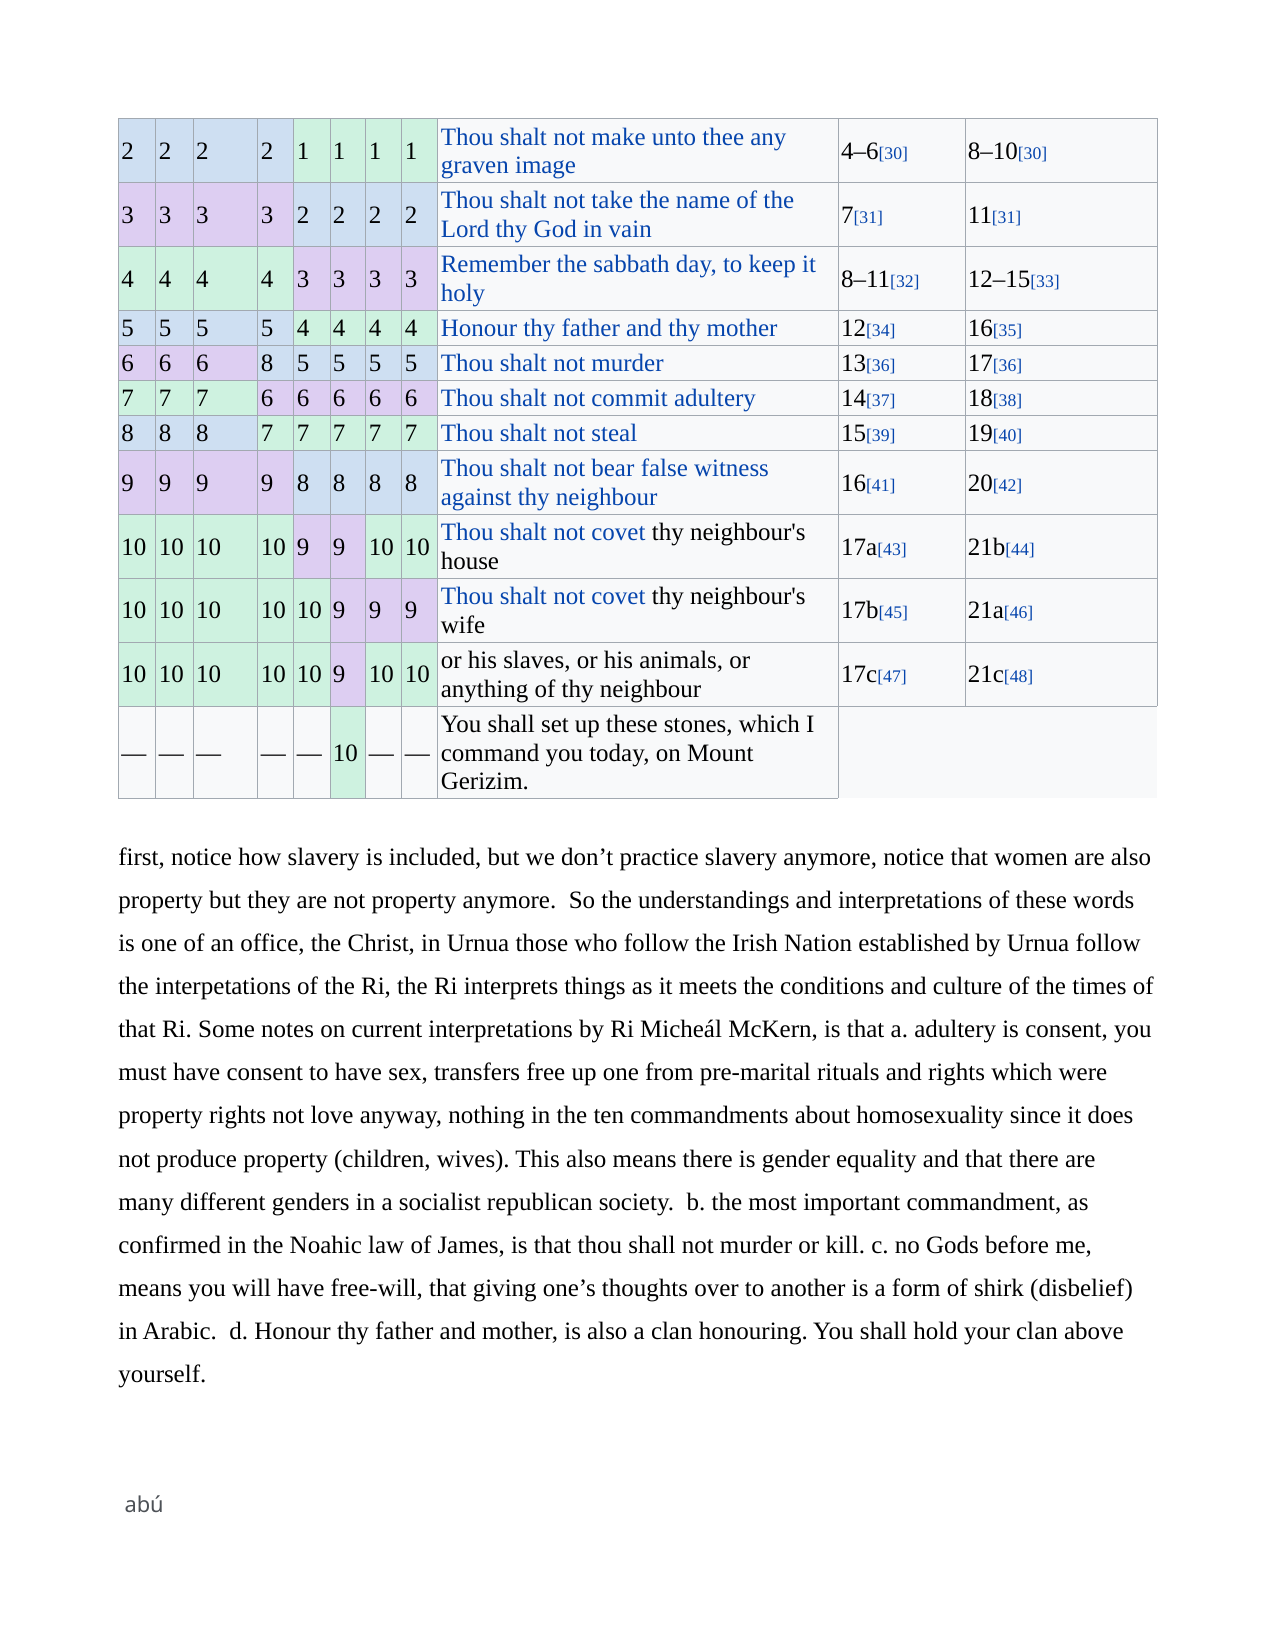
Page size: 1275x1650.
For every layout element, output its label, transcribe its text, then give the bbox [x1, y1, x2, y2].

table_cell 3 [331, 247, 365, 310]
table_cell — [366, 707, 401, 798]
table_cell 8 [156, 416, 193, 450]
table_cell 1 [366, 119, 401, 182]
table_cell Honour thy father and thy mother [438, 311, 838, 345]
table_cell 4 [194, 247, 257, 310]
table_cell 21a[46] [966, 579, 1157, 642]
table_cell 9 [194, 451, 257, 514]
table_cell Remember the sabbath day, to keep it holy [438, 247, 838, 310]
table_cell 10 [156, 579, 193, 642]
table_cell 5 [366, 346, 401, 380]
table_cell 3 [402, 247, 437, 310]
table_cell 10 [156, 515, 193, 578]
table_cell Thou shalt not make unto thee any graven image [438, 119, 838, 182]
table_cell 15[39] [839, 416, 965, 450]
table_cell 5 [156, 311, 193, 345]
table_cell [839, 707, 1157, 798]
table_cell 2 [194, 119, 257, 182]
table_cell 10 [294, 643, 330, 706]
table_cell 9 [294, 515, 330, 578]
table_cell 2 [331, 183, 365, 246]
table_cell 5 [331, 346, 365, 380]
table_cell 10 [194, 579, 257, 642]
table_cell 5 [402, 346, 437, 380]
table_cell 4–6[30] [839, 119, 965, 182]
table_cell 10 [366, 515, 401, 578]
table_cell 8 [331, 451, 365, 514]
table_cell 16[41] [839, 451, 965, 514]
table_cell 2 [366, 183, 401, 246]
table_cell 10 [294, 579, 330, 642]
table_cell 10 [119, 643, 155, 706]
table_cell Thou shalt not covet thy neighbour's wife [438, 579, 838, 642]
table_cell 10 [119, 579, 155, 642]
table_cell 7 [294, 416, 330, 450]
table_cell 5 [119, 311, 155, 345]
table_cell Thou shalt not covet thy neighbour's house [438, 515, 838, 578]
table_cell 3 [156, 183, 193, 246]
table_cell 17a[43] [839, 515, 965, 578]
table_cell 9 [402, 579, 437, 642]
table_cell 20[42] [966, 451, 1157, 514]
table_cell 6 [258, 381, 293, 415]
table_cell 10 [194, 643, 257, 706]
table_cell 10 [402, 515, 437, 578]
table_cell 10 [258, 515, 293, 578]
table_cell — [119, 707, 155, 798]
table_cell or his slaves, or his animals, or anything of thy neighbour [438, 643, 838, 706]
table_cell You shall set up these stones, which I command you today, on Mount Gerizim. [438, 707, 838, 798]
table_cell 2 [402, 183, 437, 246]
table_cell — [156, 707, 193, 798]
table_cell 2 [294, 183, 330, 246]
table_cell 3 [294, 247, 330, 310]
table_cell 21b[44] [966, 515, 1157, 578]
table_cell 6 [331, 381, 365, 415]
table_cell 18[38] [966, 381, 1157, 415]
table_cell — [294, 707, 330, 798]
table_cell 6 [194, 346, 257, 380]
table_cell 11[31] [966, 183, 1157, 246]
table_cell 10 [156, 643, 193, 706]
table_cell 3 [366, 247, 401, 310]
table_cell 6 [366, 381, 401, 415]
table_cell 9 [331, 515, 365, 578]
table_cell Thou shalt not murder [438, 346, 838, 380]
table_cell 8 [402, 451, 437, 514]
table_cell Thou shalt not steal [438, 416, 838, 450]
table_cell 7 [119, 381, 155, 415]
table_cell 4 [119, 247, 155, 310]
table_cell 5 [294, 346, 330, 380]
table_cell 4 [366, 311, 401, 345]
table_cell 17c[47] [839, 643, 965, 706]
table_cell 21c[48] [966, 643, 1157, 706]
table_cell 7 [402, 416, 437, 450]
table_cell 8–10[30] [966, 119, 1157, 182]
text abú [118, 1489, 1157, 1518]
table_cell 2 [156, 119, 193, 182]
table_cell 10 [331, 707, 365, 798]
table_cell 17b[45] [839, 579, 965, 642]
table_cell 4 [294, 311, 330, 345]
table_cell 14[37] [839, 381, 965, 415]
table_cell 7[31] [839, 183, 965, 246]
table_cell 2 [258, 119, 293, 182]
table_cell 17[36] [966, 346, 1157, 380]
table_cell 19[40] [966, 416, 1157, 450]
table_cell 10 [402, 643, 437, 706]
table_cell 4 [258, 247, 293, 310]
table_cell 12[34] [839, 311, 965, 345]
table_cell 6 [119, 346, 155, 380]
table_cell 9 [156, 451, 193, 514]
table_cell 6 [156, 346, 193, 380]
table_cell 7 [331, 416, 365, 450]
table_cell 1 [294, 119, 330, 182]
table_cell 3 [258, 183, 293, 246]
table_cell — [258, 707, 293, 798]
table_cell 6 [294, 381, 330, 415]
table_cell 4 [402, 311, 437, 345]
table_cell 4 [156, 247, 193, 310]
table_cell 9 [258, 451, 293, 514]
table_cell 7 [366, 416, 401, 450]
table_cell 8 [194, 416, 257, 450]
table_cell 8 [119, 416, 155, 450]
table_cell 3 [194, 183, 257, 246]
table_cell Thou shalt not take the name of the Lord thy God in vain [438, 183, 838, 246]
table_cell 13[36] [839, 346, 965, 380]
table_cell 8 [366, 451, 401, 514]
table_cell 10 [258, 579, 293, 642]
table_cell 8 [258, 346, 293, 380]
table_cell 4 [331, 311, 365, 345]
table_cell 7 [194, 381, 257, 415]
table_cell 9 [366, 579, 401, 642]
table_cell 1 [331, 119, 365, 182]
table_cell — [194, 707, 257, 798]
table_cell 12–15[33] [966, 247, 1157, 310]
table_cell 10 [119, 515, 155, 578]
table_cell 3 [119, 183, 155, 246]
table_cell 10 [194, 515, 257, 578]
table_cell 7 [156, 381, 193, 415]
table_cell 6 [402, 381, 437, 415]
table_cell 8–11[32] [839, 247, 965, 310]
table_cell 10 [258, 643, 293, 706]
table_cell 1 [402, 119, 437, 182]
table_cell 5 [194, 311, 257, 345]
table_cell 9 [119, 451, 155, 514]
table_cell 9 [331, 643, 365, 706]
text first, notice how slavery is included, but we don’t practice slavery anymore, notice that women are also property but they are not property anymore. So the understandings and interpretations of these words is one of an office, the Christ, in Urnua those who follow the Irish Nation established by Urnua follow the interpetations of the Ri, the Ri interprets things as it meets the conditions and culture of the times of that Ri. Some notes on current interpretations by Ri Micheál McKern, is that a. adultery is consent, you must have consent to have sex, transfers free up one from pre-marital rituals and rights which were property rights not love anyway, nothing in the ten commandments about homosexuality since it does not produce property (children, wives). This also means there is gender equality and that there are many different genders in a socialist republican society. b. the most important commandment, as confirmed in the Noahic law of James, is that thou shall not murder or kill. c. no Gods before me, means you will have free-will, that giving one’s thoughts over to another is a form of shirk (disbelief) in Arabic. d. Honour thy father and mother, is also a clan honouring. You shall hold your clan above yourself. [118, 842, 1157, 1388]
table_cell Thou shalt not bear false witness against thy neighbour [438, 451, 838, 514]
table_cell 7 [258, 416, 293, 450]
table_cell — [402, 707, 437, 798]
table_cell Thou shalt not commit adultery [438, 381, 838, 415]
table_cell 16[35] [966, 311, 1157, 345]
table_cell 9 [331, 579, 365, 642]
table_cell 2 [119, 119, 155, 182]
table_cell 5 [258, 311, 293, 345]
table_cell 8 [294, 451, 330, 514]
table_cell 10 [366, 643, 401, 706]
